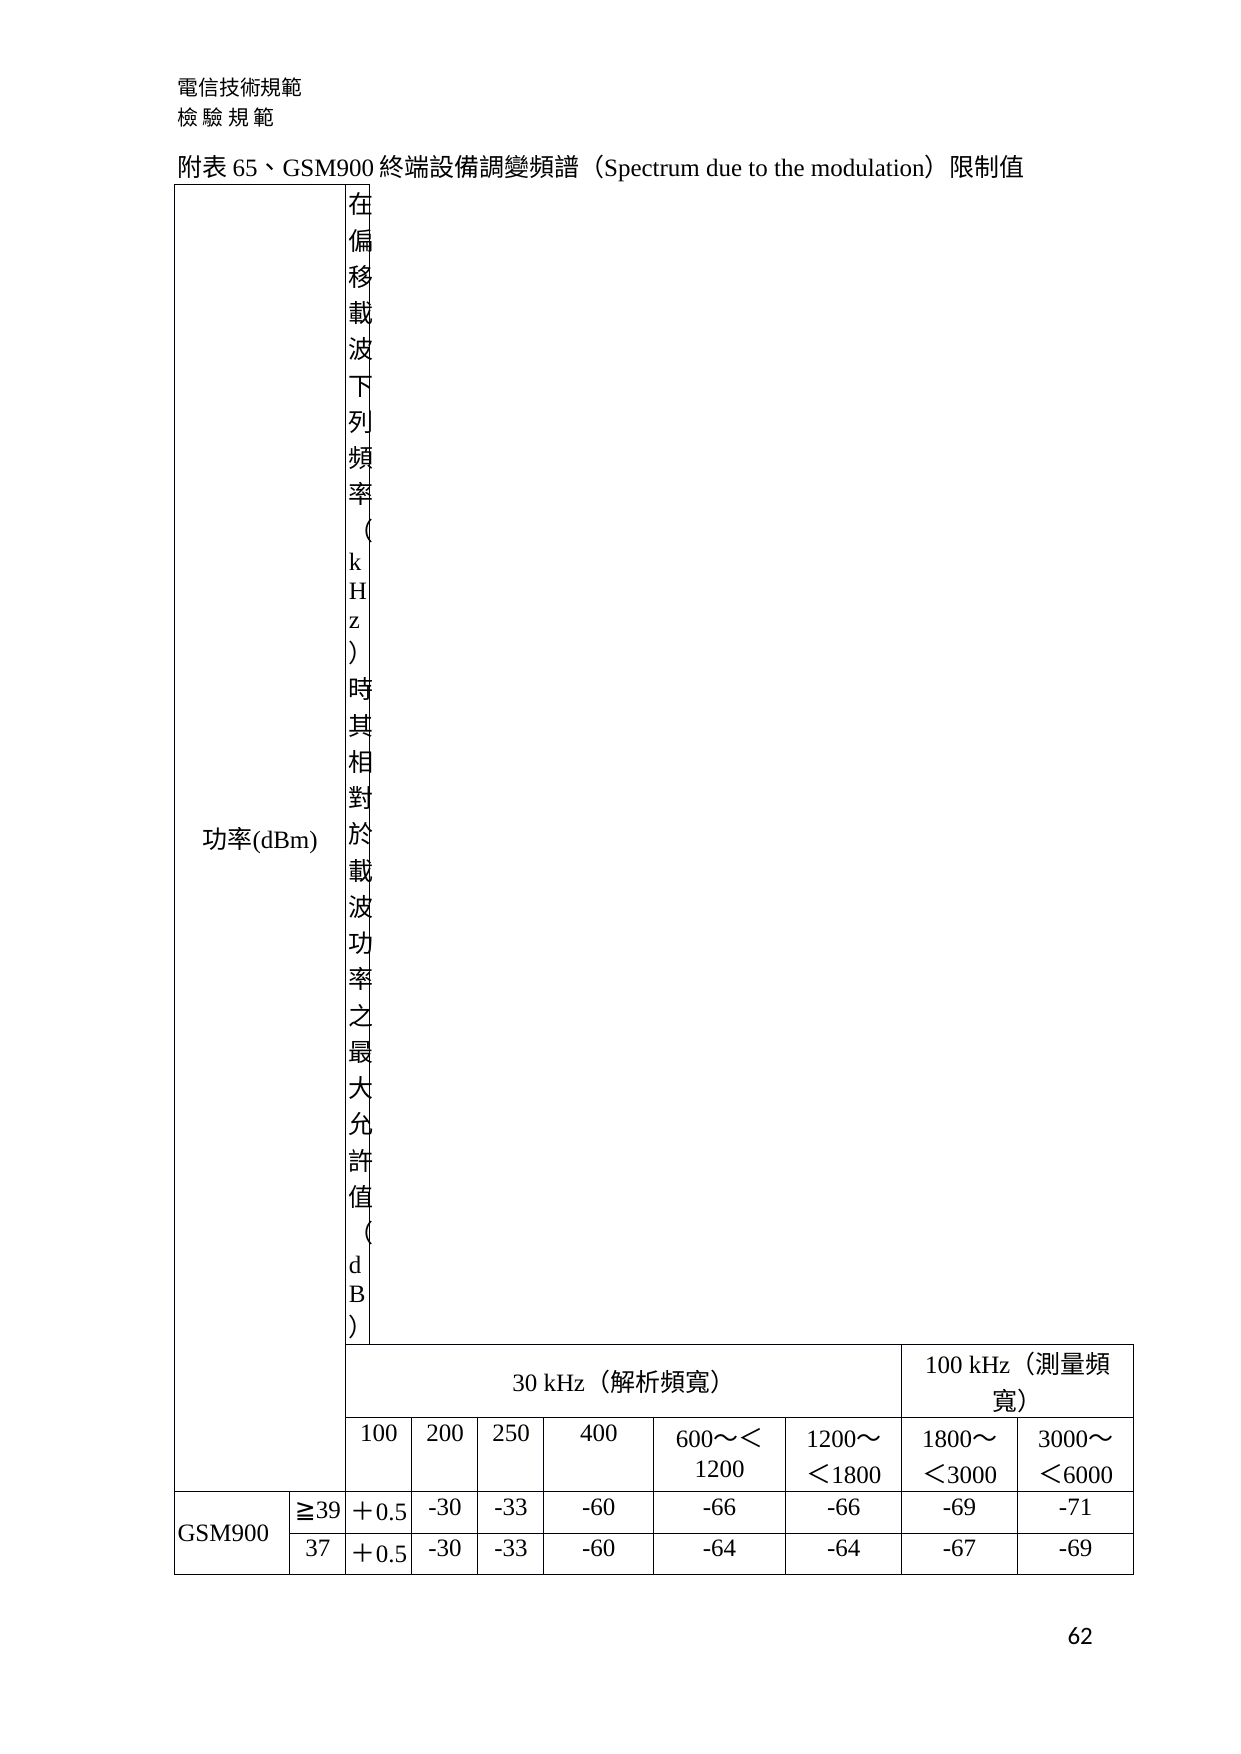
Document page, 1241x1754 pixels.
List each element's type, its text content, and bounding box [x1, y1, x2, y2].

table_cell 600～＜1200 [654, 1418, 785, 1491]
table_cell ≧39 [290, 1492, 345, 1532]
table_cell -33 [478, 1492, 543, 1532]
table_cell -67 [902, 1534, 1017, 1574]
table_cell -30 [412, 1534, 477, 1574]
table_cell 400 [544, 1418, 653, 1491]
table_cell GSM900 [175, 1492, 289, 1574]
table_cell 30 kHz（解析頻寬） [346, 1345, 901, 1417]
table_cell 37 [290, 1534, 345, 1574]
table_cell -69 [902, 1492, 1017, 1532]
table_header 功率(dBm) [175, 185, 345, 1491]
text 附表65、GSM900終端設備調變頻譜（Spectrum due to the modulation）限制值 [177, 148, 1092, 184]
table_cell ＋0.5 [346, 1492, 411, 1532]
table_cell -66 [654, 1492, 785, 1532]
table_cell 100 kHz（測量頻寬） [902, 1345, 1133, 1417]
table_cell 1200～ ＜1800 [786, 1418, 901, 1491]
table_cell 200 [412, 1418, 477, 1491]
table_cell -69 [1018, 1534, 1133, 1574]
table_cell 1800～ ＜3000 [902, 1418, 1017, 1491]
table_cell -66 [786, 1492, 901, 1532]
table_cell 250 [478, 1418, 543, 1491]
table_cell -60 [544, 1492, 653, 1532]
table_cell ＋0.5 [346, 1534, 411, 1574]
table_header 在偏移載波下列頻率（kHz）時其相對於載波功率之最大允許值（dB） [346, 185, 369, 1344]
table_cell -33 [478, 1534, 543, 1574]
table_cell -64 [654, 1534, 785, 1574]
table_cell -60 [544, 1534, 653, 1574]
table_cell -71 [1018, 1492, 1133, 1532]
table_cell -30 [412, 1492, 477, 1532]
table_cell 100 [346, 1418, 411, 1491]
table_cell -64 [786, 1534, 901, 1574]
table_cell 3000～ ＜6000 [1018, 1418, 1133, 1491]
